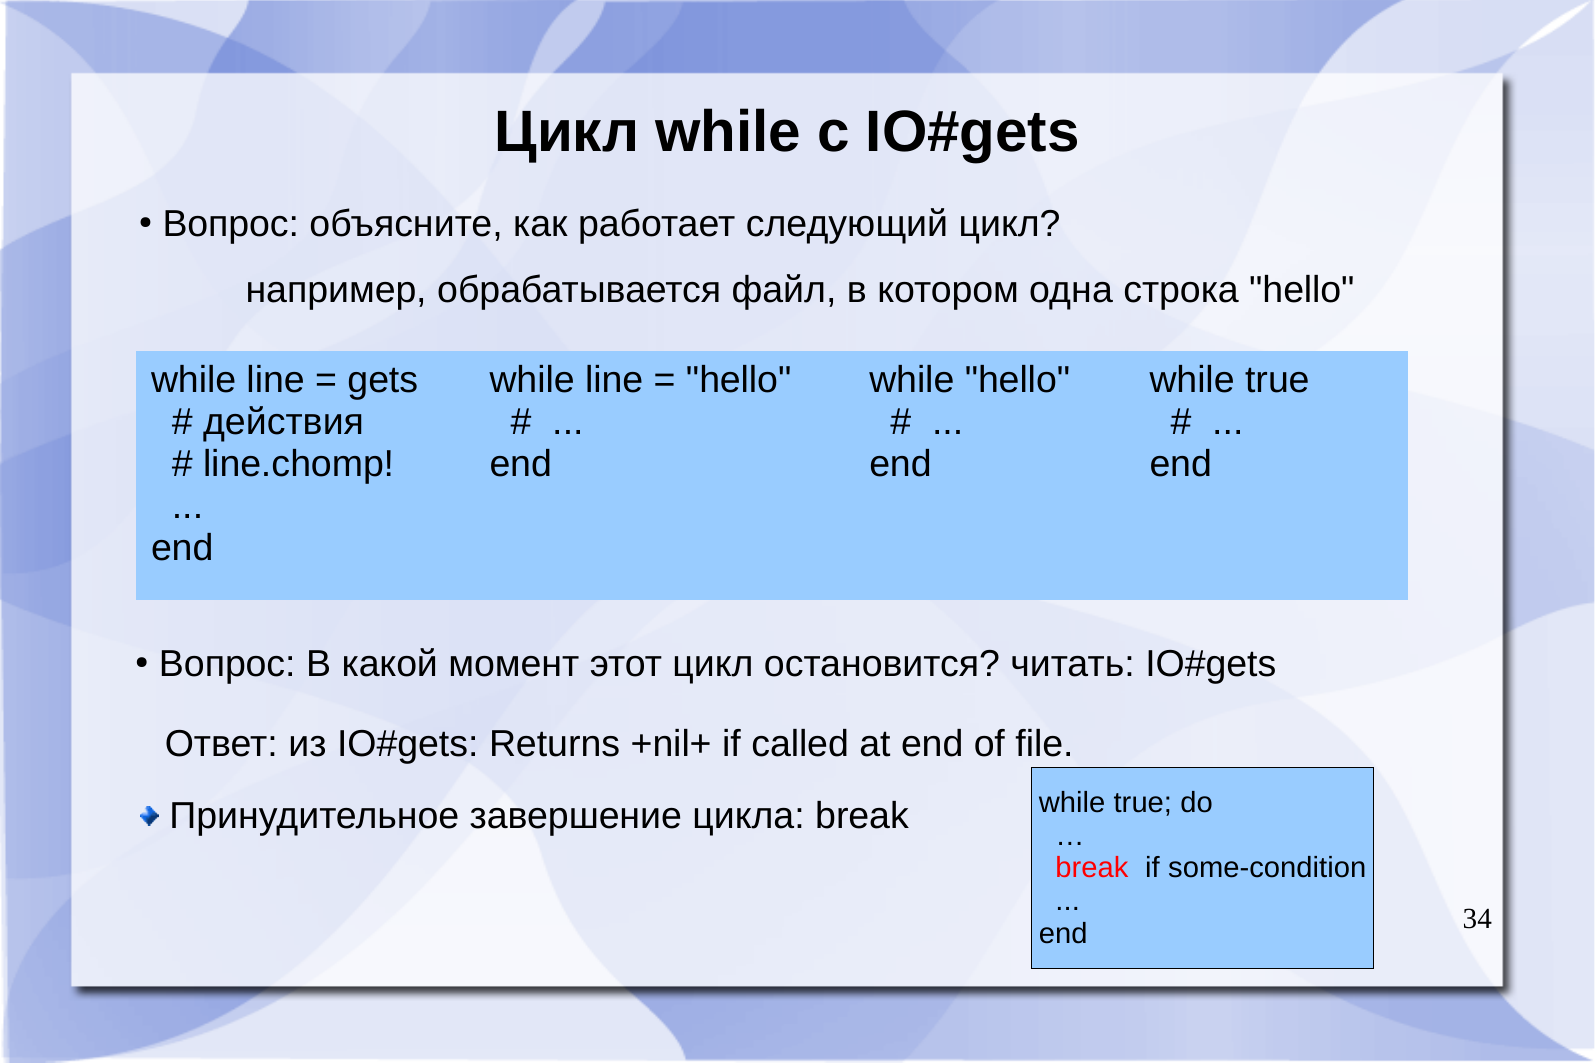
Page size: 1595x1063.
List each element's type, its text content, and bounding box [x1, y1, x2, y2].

table_header [1124, 351, 1408, 600]
text_box Ответ: из IO#gets: Returns +nil+ if called at end of file. [150, 714, 1090, 772]
text_box while true; do … break if some-condition ... end [1031, 767, 1374, 969]
text_box Принудительное завершение цикла: break [125, 787, 925, 845]
text_box Вопрос: В какой момент этот цикл остановится? читать: IO#gets [120, 635, 1434, 693]
table_header while line = gets # действия # line.chomp! ... end [136, 351, 475, 600]
text_box while true # ... end [1134, 351, 1325, 493]
table_header while line = "hello" # ... end [475, 351, 843, 600]
title Цикл while с IO#gets [75, 75, 1501, 188]
table_header [843, 351, 1124, 600]
text_box Вопрос: объясните, как работает следующий цикл? [123, 195, 1077, 253]
text_box while "hello" # ... end [854, 351, 1085, 493]
text_box например, обрабатывается файл, в котором одна строка "hello" [230, 261, 1371, 318]
picture [0, 0, 1595, 1063]
